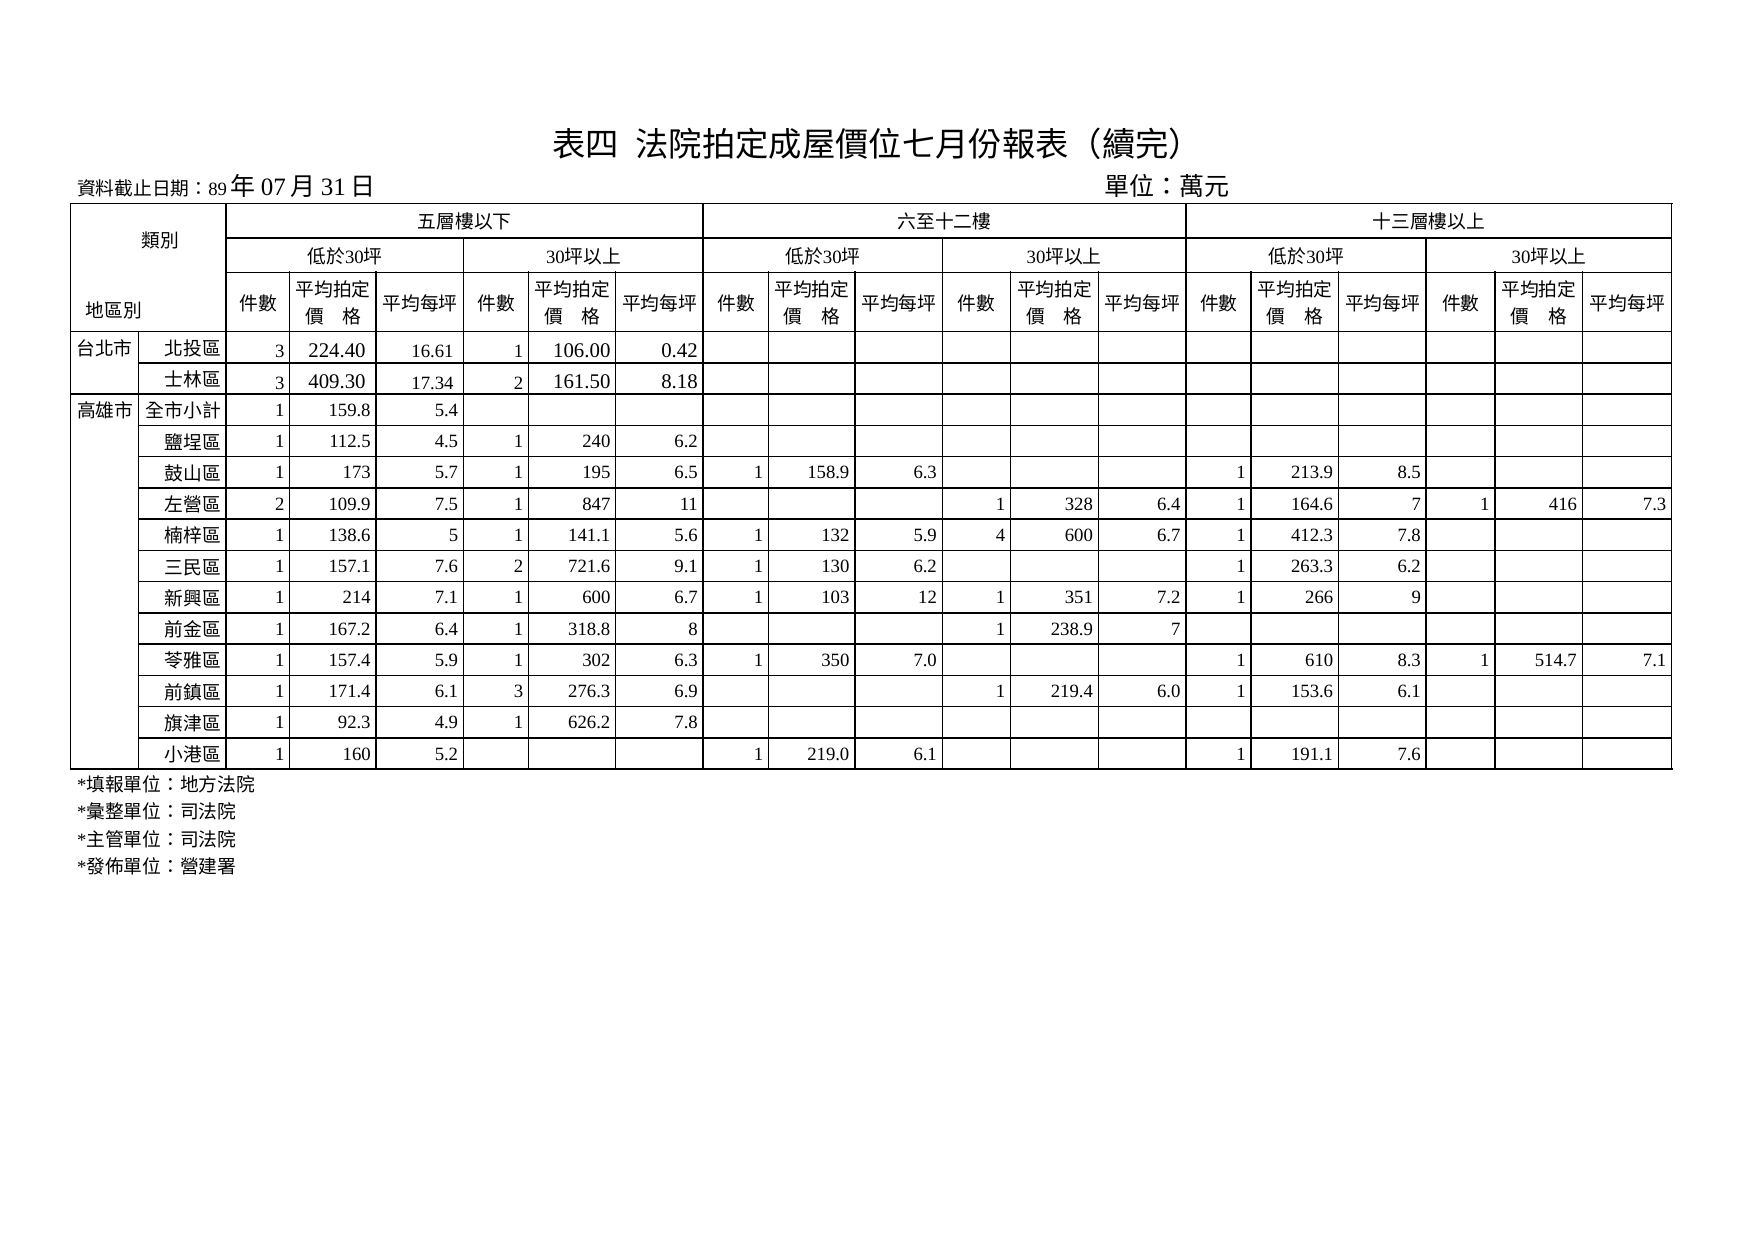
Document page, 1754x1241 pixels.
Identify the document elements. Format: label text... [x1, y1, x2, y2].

table_cell 191.1 [1252, 739, 1338, 768]
table_cell 6.2 [856, 551, 942, 581]
table_cell 847 [529, 489, 615, 518]
table_cell [1187, 332, 1250, 362]
table_cell 7.8 [616, 707, 702, 737]
table_cell 1 [1187, 520, 1250, 549]
table_cell 350 [769, 645, 854, 674]
table_cell 112.5 [290, 426, 375, 456]
table_cell 5.6 [616, 520, 702, 549]
table_cell 1 [464, 520, 528, 549]
table_cell [71, 487, 138, 518]
table_cell 件數 [464, 273, 528, 331]
table_cell 平均拍定價 格 [769, 273, 854, 331]
table_cell 1 [704, 582, 768, 612]
table_cell [71, 643, 138, 674]
table_cell 153.6 [1252, 676, 1338, 706]
table_cell 238.9 [1011, 614, 1098, 643]
table_cell [1583, 739, 1671, 768]
text 表四 法院拍定成屋價位七月份報表（續完） [77, 118, 1677, 166]
table_cell [856, 332, 942, 362]
table_cell 7.0 [856, 645, 942, 674]
table_cell 8.5 [1339, 457, 1425, 487]
table_cell 1 [943, 676, 1010, 706]
table_cell [1583, 676, 1671, 706]
table_cell 2 [464, 551, 528, 581]
table_cell [616, 739, 702, 768]
table_cell 16.61 [377, 332, 463, 362]
table_cell 7.8 [1339, 520, 1425, 549]
table_cell 1 [464, 582, 528, 612]
table_cell 1 [464, 426, 528, 456]
table_cell [943, 739, 1010, 768]
table_cell [1427, 332, 1494, 362]
table_cell 7.2 [1099, 582, 1185, 612]
table_cell [1099, 707, 1185, 737]
table_cell 件數 [943, 273, 1010, 331]
table_cell [769, 614, 854, 643]
table_cell 224.40 [290, 332, 375, 362]
table_cell 4.5 [377, 426, 463, 456]
table_cell 1 [1187, 551, 1250, 581]
table_cell 7.1 [377, 582, 463, 612]
table_cell [1011, 707, 1098, 737]
table_cell [71, 706, 138, 737]
table_cell [1011, 645, 1098, 674]
table_cell 5.9 [856, 520, 942, 549]
table_cell [1583, 551, 1671, 581]
table_cell 167.2 [290, 614, 375, 643]
table_cell 1 [704, 457, 768, 487]
table_cell 1 [943, 489, 1010, 518]
table_cell [704, 489, 768, 518]
text 資料截止日期：89年07月31日 單位：萬元 [77, 166, 1677, 203]
table_cell 138.6 [290, 520, 375, 549]
table_cell 1 [704, 520, 768, 549]
table_cell [1496, 582, 1582, 612]
table_cell 前鎮區 [139, 676, 225, 706]
table_cell 276.3 [529, 676, 615, 706]
table_cell 164.6 [1252, 489, 1338, 518]
table_cell 1 [1427, 645, 1494, 674]
table_cell 30坪以上 [943, 239, 1185, 271]
table_cell 小港區 [139, 739, 225, 768]
table_cell [1427, 364, 1494, 393]
table_cell 195 [529, 457, 615, 487]
table_cell 2 [227, 489, 289, 518]
table_cell 平均拍定價 格 [1011, 273, 1098, 331]
table_cell 平均每坪 [1583, 273, 1671, 331]
table_cell 161.50 [529, 364, 615, 393]
table_cell 7.6 [377, 551, 463, 581]
table_cell 5 [377, 520, 463, 549]
table_cell 三民區 [139, 551, 225, 581]
table_cell [1583, 426, 1671, 456]
table_cell [616, 395, 702, 424]
table_cell 171.4 [290, 676, 375, 706]
table_cell 130 [769, 551, 854, 581]
table_cell 5.4 [377, 395, 463, 424]
table_cell [943, 645, 1010, 674]
table_cell [1496, 551, 1582, 581]
table_cell [71, 581, 138, 612]
table_cell 132 [769, 520, 854, 549]
table_cell [943, 457, 1010, 487]
table_cell [1099, 457, 1185, 487]
table_cell 1 [704, 551, 768, 581]
table_cell 5.9 [377, 645, 463, 674]
table_cell 7 [1099, 614, 1185, 643]
table_cell 4.9 [377, 707, 463, 737]
table_cell 士林區 [139, 364, 225, 393]
table_cell 6.1 [377, 676, 463, 706]
table_cell [1187, 426, 1250, 456]
table_cell [1099, 426, 1185, 456]
table_cell [1496, 332, 1582, 362]
table_cell 6.4 [377, 614, 463, 643]
table_cell [1011, 739, 1098, 768]
table_cell [1427, 739, 1494, 768]
table_cell 1 [227, 739, 289, 768]
table_cell [769, 676, 854, 706]
table_cell [1427, 395, 1494, 424]
table_cell 7 [1339, 489, 1425, 518]
table_header 類別 地區別 [71, 204, 225, 331]
table_cell 5.7 [377, 457, 463, 487]
table_cell 266 [1252, 582, 1338, 612]
table_cell [1583, 707, 1671, 737]
table_cell 412.3 [1252, 520, 1338, 549]
table_cell 7.5 [377, 489, 463, 518]
table_cell 600 [529, 582, 615, 612]
table_cell [1011, 395, 1098, 424]
table_cell [1496, 457, 1582, 487]
table_cell [1339, 614, 1425, 643]
table_cell 平均每坪 [1339, 273, 1425, 331]
table_cell 92.3 [290, 707, 375, 737]
table_cell 1 [227, 520, 289, 549]
table_cell 318.8 [529, 614, 615, 643]
table_cell 件數 [1427, 273, 1494, 331]
table_cell 9 [1339, 582, 1425, 612]
table_cell 1 [1187, 582, 1250, 612]
table_cell [1252, 364, 1338, 393]
text *彙整單位：司法院 [77, 797, 1677, 824]
table_cell [769, 364, 854, 393]
table_cell 1 [1187, 489, 1250, 518]
table_cell 1 [464, 645, 528, 674]
table_cell 6.7 [1099, 520, 1185, 549]
table_cell 1 [227, 645, 289, 674]
table_cell 109.9 [290, 489, 375, 518]
table_cell 17.34 [377, 364, 463, 393]
table_cell [71, 456, 138, 487]
table_cell [1099, 739, 1185, 768]
table_cell [529, 395, 615, 424]
table_cell [769, 707, 854, 737]
table_cell 台北市 [71, 332, 138, 362]
table_cell 旗津區 [139, 707, 225, 737]
table_cell 263.3 [1252, 551, 1338, 581]
table_cell [1099, 332, 1185, 362]
table_cell [1099, 395, 1185, 424]
table_cell 件數 [227, 273, 289, 331]
table_cell 0.42 [616, 332, 702, 362]
table_cell [704, 426, 768, 456]
table_cell 左營區 [139, 489, 225, 518]
table_cell 6.5 [616, 457, 702, 487]
table_cell [1011, 457, 1098, 487]
table_cell [1187, 707, 1250, 737]
table_cell 626.2 [529, 707, 615, 737]
table_cell [1427, 582, 1494, 612]
table_cell [943, 707, 1010, 737]
table_cell 6.9 [616, 676, 702, 706]
table_cell 楠梓區 [139, 520, 225, 549]
table_cell 1 [1427, 489, 1494, 518]
table_cell 1 [227, 457, 289, 487]
table_cell [1496, 614, 1582, 643]
table_cell 6.3 [856, 457, 942, 487]
table_cell 173 [290, 457, 375, 487]
table_cell [1583, 332, 1671, 362]
table_cell 6.0 [1099, 676, 1185, 706]
table_cell 416 [1496, 489, 1582, 518]
table_cell 30坪以上 [1427, 239, 1671, 271]
table_cell [1496, 739, 1582, 768]
table_cell 141.1 [529, 520, 615, 549]
table_cell [1339, 332, 1425, 362]
table_cell 8.18 [616, 364, 702, 393]
table_cell 409.30 [290, 364, 375, 393]
table_cell [1187, 395, 1250, 424]
table_cell 1 [1187, 457, 1250, 487]
table_cell 低於30坪 [1187, 239, 1425, 271]
table_cell [1427, 520, 1494, 549]
table_cell 1 [464, 614, 528, 643]
table_cell [1583, 582, 1671, 612]
table_cell 9.1 [616, 551, 702, 581]
table_cell 160 [290, 739, 375, 768]
table_cell 157.1 [290, 551, 375, 581]
table_cell 1 [227, 582, 289, 612]
table_cell [1583, 395, 1671, 424]
table_cell 全市小計 [139, 395, 225, 424]
table_cell 5.2 [377, 739, 463, 768]
table_cell [704, 614, 768, 643]
table_cell 6.2 [616, 426, 702, 456]
table_cell [1427, 614, 1494, 643]
table_cell 1 [943, 614, 1010, 643]
text *填報單位：地方法院 [77, 770, 1677, 797]
table_cell 平均拍定價 格 [1252, 273, 1338, 331]
table_header 十三層樓以上 [1187, 204, 1671, 237]
table_cell [856, 614, 942, 643]
table_cell [1496, 364, 1582, 393]
table_cell [943, 426, 1010, 456]
table_cell [1427, 457, 1494, 487]
table_cell 6.3 [616, 645, 702, 674]
table_cell 1 [464, 489, 528, 518]
table_cell [71, 612, 138, 643]
table_cell [1339, 707, 1425, 737]
table_cell [1252, 707, 1338, 737]
table_cell 7.6 [1339, 739, 1425, 768]
table_cell 平均拍定價 格 [1496, 273, 1582, 331]
table_cell [1011, 364, 1098, 393]
table_cell [856, 426, 942, 456]
table_cell [1187, 364, 1250, 393]
table_cell 12 [856, 582, 942, 612]
table_cell 600 [1011, 520, 1098, 549]
table_cell [769, 489, 854, 518]
table_cell 213.9 [1252, 457, 1338, 487]
table_cell [529, 739, 615, 768]
table_cell 157.4 [290, 645, 375, 674]
table_header 五層樓以下 [227, 204, 702, 237]
table_cell 7.3 [1583, 489, 1671, 518]
table_cell 前金區 [139, 614, 225, 643]
table_cell [1427, 551, 1494, 581]
table_cell 4 [943, 520, 1010, 549]
table_cell 514.7 [1496, 645, 1582, 674]
table_cell 3 [227, 332, 289, 362]
table_cell 1 [1187, 676, 1250, 706]
table_cell [769, 332, 854, 362]
table_cell [943, 364, 1010, 393]
table_cell 159.8 [290, 395, 375, 424]
table_cell [704, 395, 768, 424]
table_cell [1252, 395, 1338, 424]
table_cell 新興區 [139, 582, 225, 612]
table_cell 苓雅區 [139, 645, 225, 674]
table_cell [1011, 426, 1098, 456]
table_cell [1427, 707, 1494, 737]
table_cell [1496, 395, 1582, 424]
table_cell 6.2 [1339, 551, 1425, 581]
table_cell [71, 675, 138, 706]
table_cell [464, 739, 528, 768]
table_cell 6.1 [1339, 676, 1425, 706]
table_cell 北投區 [139, 332, 225, 362]
table_cell 2 [464, 364, 528, 393]
table_cell [1583, 457, 1671, 487]
table_cell [1339, 395, 1425, 424]
table_cell 219.0 [769, 739, 854, 768]
table_cell [1427, 676, 1494, 706]
table_cell 1 [227, 676, 289, 706]
table_cell 1 [943, 582, 1010, 612]
table_cell 平均每坪 [377, 273, 463, 331]
table_cell 高雄市 [71, 395, 138, 424]
table_cell [1427, 426, 1494, 456]
table_cell 1 [464, 332, 528, 362]
table_cell [1339, 426, 1425, 456]
table_cell 平均每坪 [856, 273, 942, 331]
table_cell 214 [290, 582, 375, 612]
table_cell [943, 332, 1010, 362]
table_cell 平均每坪 [616, 273, 702, 331]
table_cell 1 [227, 426, 289, 456]
table_cell 158.9 [769, 457, 854, 487]
table_cell [769, 426, 854, 456]
table_cell 1 [464, 707, 528, 737]
table_cell [1496, 426, 1582, 456]
table_cell 平均每坪 [1099, 273, 1185, 331]
table_cell [856, 395, 942, 424]
table_cell 351 [1011, 582, 1098, 612]
table_cell [704, 707, 768, 737]
table_cell 106.00 [529, 332, 615, 362]
table_cell [71, 550, 138, 581]
table_cell 8.3 [1339, 645, 1425, 674]
table_cell 平均拍定價 格 [529, 273, 615, 331]
table_cell 8 [616, 614, 702, 643]
table_cell 302 [529, 645, 615, 674]
table_cell 7.1 [1583, 645, 1671, 674]
table_cell 1 [1187, 739, 1250, 768]
table_cell 610 [1252, 645, 1338, 674]
table_cell 30坪以上 [464, 239, 702, 271]
table_cell 件數 [1187, 273, 1250, 331]
table_cell 6.4 [1099, 489, 1185, 518]
table_cell 11 [616, 489, 702, 518]
table_cell [1252, 614, 1338, 643]
table_cell [1496, 520, 1582, 549]
table_cell 1 [227, 551, 289, 581]
table_header 六至十二樓 [704, 204, 1185, 237]
table_cell 6.7 [616, 582, 702, 612]
table_cell 平均拍定價 格 [290, 273, 375, 331]
table_cell [1099, 551, 1185, 581]
table_cell 1 [1187, 645, 1250, 674]
table_cell [71, 362, 138, 393]
text *主管單位：司法院 [77, 824, 1677, 851]
table_cell 3 [227, 364, 289, 393]
table_cell [1187, 614, 1250, 643]
table_cell [769, 395, 854, 424]
table_cell 鹽埕區 [139, 426, 225, 456]
table_cell 1 [704, 645, 768, 674]
table_cell 件數 [704, 273, 768, 331]
table_cell [943, 395, 1010, 424]
text *發佈單位：營建署 [77, 851, 1677, 878]
table_cell 低於30坪 [704, 239, 942, 271]
table_cell 1 [227, 614, 289, 643]
table_cell [856, 489, 942, 518]
table_cell [71, 737, 138, 768]
table_cell [704, 332, 768, 362]
table_cell [1583, 364, 1671, 393]
table_cell 6.1 [856, 739, 942, 768]
table_cell [1252, 426, 1338, 456]
table_cell 721.6 [529, 551, 615, 581]
table_cell 低於30坪 [227, 239, 463, 271]
table_cell 1 [227, 395, 289, 424]
table_cell [1583, 520, 1671, 549]
table_cell [1099, 364, 1185, 393]
table_cell [856, 707, 942, 737]
table_cell [856, 676, 942, 706]
table_cell 103 [769, 582, 854, 612]
table_cell [71, 518, 138, 549]
table_cell 1 [227, 707, 289, 737]
table_cell [943, 551, 1010, 581]
table_cell [704, 676, 768, 706]
table_cell [1011, 551, 1098, 581]
table_cell [1011, 332, 1098, 362]
table_cell [1252, 332, 1338, 362]
table_cell [1339, 364, 1425, 393]
table_cell 3 [464, 676, 528, 706]
table_cell [704, 364, 768, 393]
table_cell 219.4 [1011, 676, 1098, 706]
table_cell 240 [529, 426, 615, 456]
table_cell 鼓山區 [139, 457, 225, 487]
table_cell [71, 425, 138, 456]
table_cell [1099, 645, 1185, 674]
table_cell [1496, 676, 1582, 706]
table_cell 1 [464, 457, 528, 487]
table_cell [856, 364, 942, 393]
table_cell [464, 395, 528, 424]
table_cell [1583, 614, 1671, 643]
table_cell 1 [704, 739, 768, 768]
table_cell 328 [1011, 489, 1098, 518]
table_cell [1496, 707, 1582, 737]
